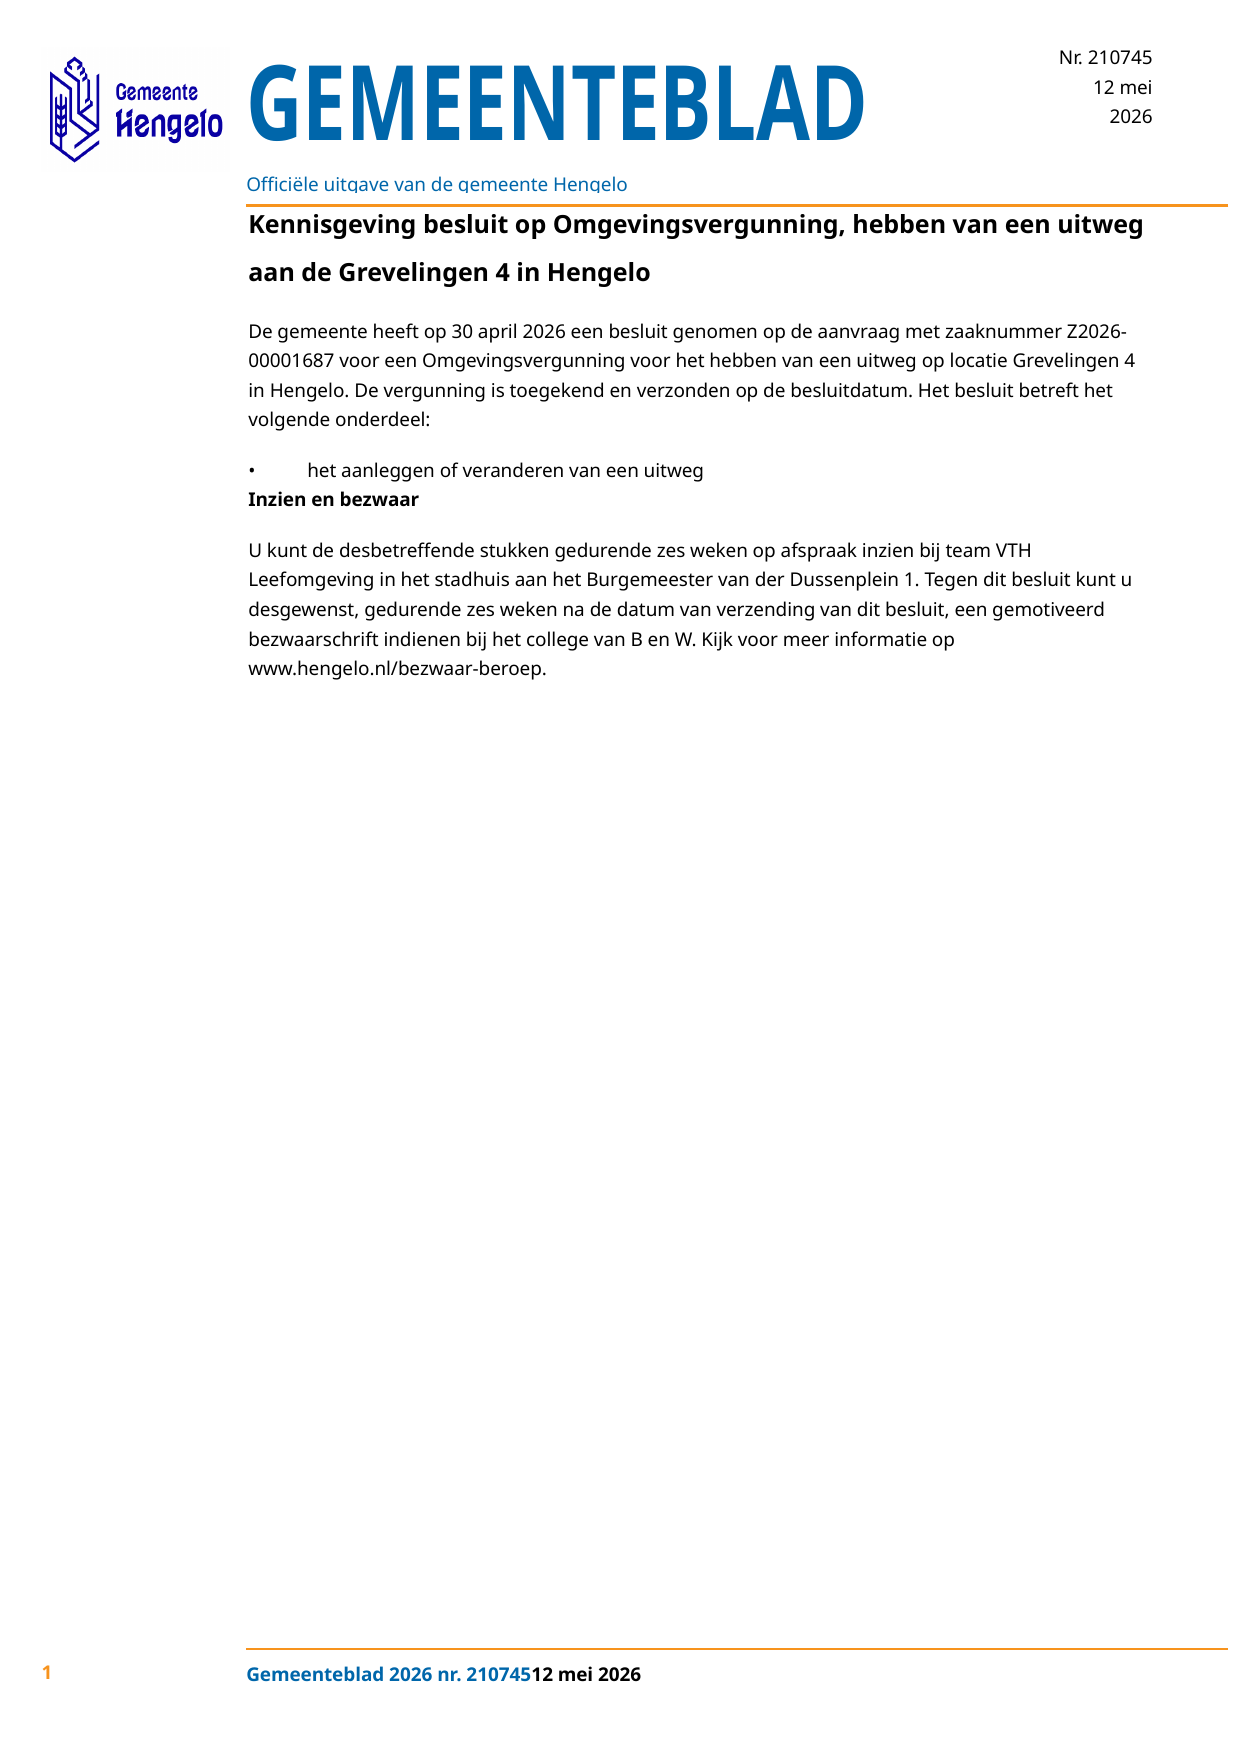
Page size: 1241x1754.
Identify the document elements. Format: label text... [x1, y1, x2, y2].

list het aanleggen of veranderen van een uitweg [248, 457, 1152, 483]
text De gemeente heeft op 30 april 2026 een besluit genomen op de aanvraag met zaaknummer Z2026-00001687 voor een Omgevingsvergunning voor het hebben van een uitweg op locatie Grevelingen 4 in Hengelo. De vergunning is toegekend en verzonden op de besluitdatum. Het besluit betreft het volgende onderdeel: [248, 318, 1152, 432]
text Kennisgeving besluit op Omgevingsvergunning, hebben van een uitweg aan de Grevelingen 4 in Hengelo [248, 207, 1152, 288]
picture [41, 47, 231, 172]
text Inzien en bezwaar [248, 487, 1152, 512]
text U kunt de desbetreffende stukken gedurende zes weken op afspraak inzien bij team VTH Leefomgeving in het stadhuis aan het Burgemeester van der Dussenplein 1. Tegen dit besluit kunt u desgewenst, gedurende zes weken na de datum van verzending van dit besluit, een gemotiveerd bezwaarschrift indienen bij het college van B en W. Kijk voor meer informatie op www.hengelo.nl/bezwaar-beroep. [248, 537, 1152, 681]
